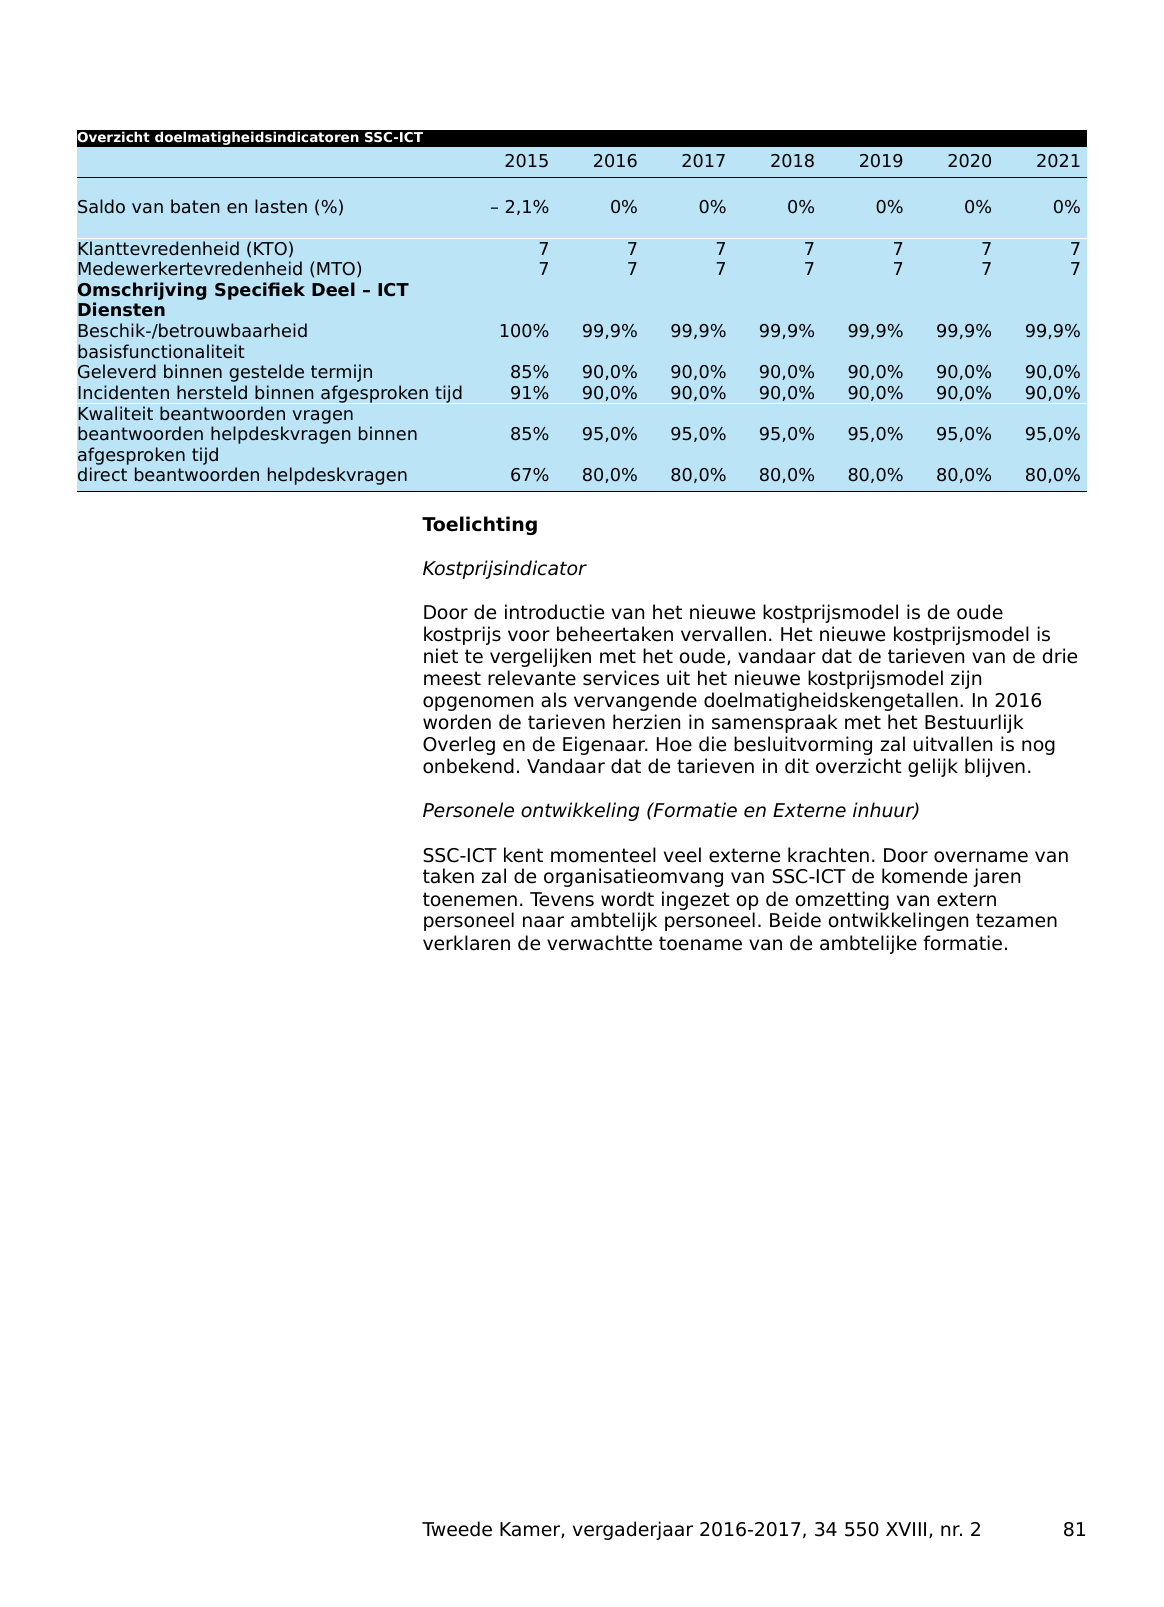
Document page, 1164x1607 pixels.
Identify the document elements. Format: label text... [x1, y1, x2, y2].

table_cell 99,9% [732, 321, 821, 362]
table_cell [77, 218, 466, 238]
table_cell beantwoorden helpdeskvragen binnen afgesproken tijd [77, 424, 466, 465]
table_cell [998, 404, 1087, 424]
table_cell 67% [466, 465, 555, 491]
table_cell Beschik-/betrouwbaarheid basisfunctionaliteit [77, 321, 466, 362]
table_cell 99,9% [998, 321, 1087, 362]
table_cell [821, 178, 909, 197]
table_cell 7 [732, 239, 821, 259]
table_cell 2016 [555, 147, 644, 177]
table_cell 7 [998, 259, 1087, 280]
table_cell [644, 404, 732, 424]
table_cell [466, 404, 555, 424]
table_cell 7 [644, 259, 732, 280]
table_cell [466, 218, 555, 238]
table_cell [821, 404, 909, 424]
table_cell 2015 [466, 147, 555, 177]
table_cell 7 [555, 259, 644, 280]
table_cell 85% [466, 362, 555, 383]
table_cell [821, 280, 909, 321]
table_cell 99,9% [555, 321, 644, 362]
table_cell 80,0% [909, 465, 998, 491]
table_cell 7 [909, 239, 998, 259]
table_cell [77, 178, 466, 197]
table_cell 95,0% [821, 424, 909, 465]
table_cell 90,0% [555, 362, 644, 383]
table_cell [555, 280, 644, 321]
subtitle Kostprijsindicator [422, 558, 1087, 580]
table_cell 95,0% [555, 424, 644, 465]
table_cell Geleverd binnen gestelde termijn [77, 362, 466, 383]
table_cell 90,0% [909, 383, 998, 403]
table_cell 80,0% [555, 465, 644, 491]
table_cell 80,0% [644, 465, 732, 491]
table_cell 0% [821, 197, 909, 218]
table_cell 90,0% [644, 383, 732, 403]
table_cell 80,0% [732, 465, 821, 491]
text Door de introductie van het nieuwe kostprijsmodel is de oude kostprijs voor beheertaken vervallen. Het nieuwe kostprijsmodel is niet te vergelijken met het oude, vandaar dat de tarieven van de drie meest relevante services uit het nieuwe kostprijsmodel zijn opgenomen als vervangende doelmatigheidskengetallen. In 2016 worden de tarieven herzien in samenspraak met het Bestuurlijk Overleg en de Eigenaar. Hoe die besluitvorming zal uitvallen is nog onbekend. Vandaar dat de tarieven in dit overzicht gelijk blijven. [422, 602, 1087, 778]
table_cell 7 [466, 239, 555, 259]
table_cell [466, 280, 555, 321]
table_cell 2020 [909, 147, 998, 177]
table_cell Klanttevredenheid (KTO) [77, 239, 466, 259]
subtitle Toelichting [422, 514, 1087, 536]
table_cell [466, 178, 555, 197]
table_cell [909, 280, 998, 321]
table_cell 7 [644, 239, 732, 259]
table_cell 80,0% [998, 465, 1087, 491]
table_header Overzicht doelmatigheidsindicatoren SSC-ICT [77, 130, 1087, 146]
table_cell direct beantwoorden helpdeskvragen [77, 465, 466, 491]
table_cell Kwaliteit beantwoorden vragen [77, 404, 466, 424]
table_cell 0% [555, 197, 644, 218]
table_cell Incidenten hersteld binnen afgesproken tijd [77, 383, 466, 403]
table_cell 7 [821, 239, 909, 259]
table_cell 99,9% [644, 321, 732, 362]
table_cell [77, 147, 466, 177]
table_cell [732, 280, 821, 321]
table_cell [555, 218, 644, 238]
table_cell 95,0% [644, 424, 732, 465]
table_cell [998, 280, 1087, 321]
table_cell 7 [732, 259, 821, 280]
table_cell 90,0% [555, 383, 644, 403]
table_cell 90,0% [998, 362, 1087, 383]
table_cell [821, 218, 909, 238]
table_cell 90,0% [732, 383, 821, 403]
table_cell [644, 178, 732, 197]
table_cell Omschrijving Specifiek Deel – ICT Diensten [77, 280, 466, 321]
table_cell 85% [466, 424, 555, 465]
table_cell 2019 [821, 147, 909, 177]
table_cell [909, 218, 998, 238]
table_cell [998, 218, 1087, 238]
table_cell 7 [821, 259, 909, 280]
table_cell 2018 [732, 147, 821, 177]
table_cell 0% [909, 197, 998, 218]
table_cell 95,0% [909, 424, 998, 465]
subtitle Personele ontwikkeling (Formatie en Externe inhuur) [422, 800, 1087, 822]
table_cell [644, 280, 732, 321]
table_cell [998, 178, 1087, 197]
table_cell 2017 [644, 147, 732, 177]
table_cell 95,0% [732, 424, 821, 465]
table_cell 0% [644, 197, 732, 218]
table_cell Medewerkertevredenheid (MTO) [77, 259, 466, 280]
table_cell [909, 178, 998, 197]
table_cell 2021 [998, 147, 1087, 177]
table_cell – 2,1% [466, 197, 555, 218]
table_cell 0% [732, 197, 821, 218]
table_cell [555, 178, 644, 197]
table_cell [732, 178, 821, 197]
table_cell 90,0% [998, 383, 1087, 403]
table_cell 0% [998, 197, 1087, 218]
table_cell [909, 404, 998, 424]
table_cell 7 [555, 239, 644, 259]
table_cell 91% [466, 383, 555, 403]
text SSC-ICT kent momenteel veel externe krachten. Door overname van taken zal de organisatieomvang van SSC-ICT de komende jaren toenemen. Tevens wordt ingezet op de omzetting van extern personeel naar ambtelijk personeel. Beide ontwikkelingen tezamen verklaren de verwachtte toename van de ambtelijke formatie. [422, 844, 1087, 954]
table_cell 7 [998, 239, 1087, 259]
table_cell [555, 404, 644, 424]
table_cell 90,0% [821, 383, 909, 403]
table_cell 100% [466, 321, 555, 362]
table_cell 90,0% [644, 362, 732, 383]
table_cell [732, 218, 821, 238]
table_cell 7 [466, 259, 555, 280]
table_cell 80,0% [821, 465, 909, 491]
table_cell 90,0% [732, 362, 821, 383]
table_cell Saldo van baten en lasten (%) [77, 197, 466, 218]
table_cell 99,9% [909, 321, 998, 362]
table_cell [732, 404, 821, 424]
table_cell 99,9% [821, 321, 909, 362]
table_cell 90,0% [821, 362, 909, 383]
table_cell [644, 218, 732, 238]
table_cell 7 [909, 259, 998, 280]
table_cell 90,0% [909, 362, 998, 383]
table_cell 95,0% [998, 424, 1087, 465]
